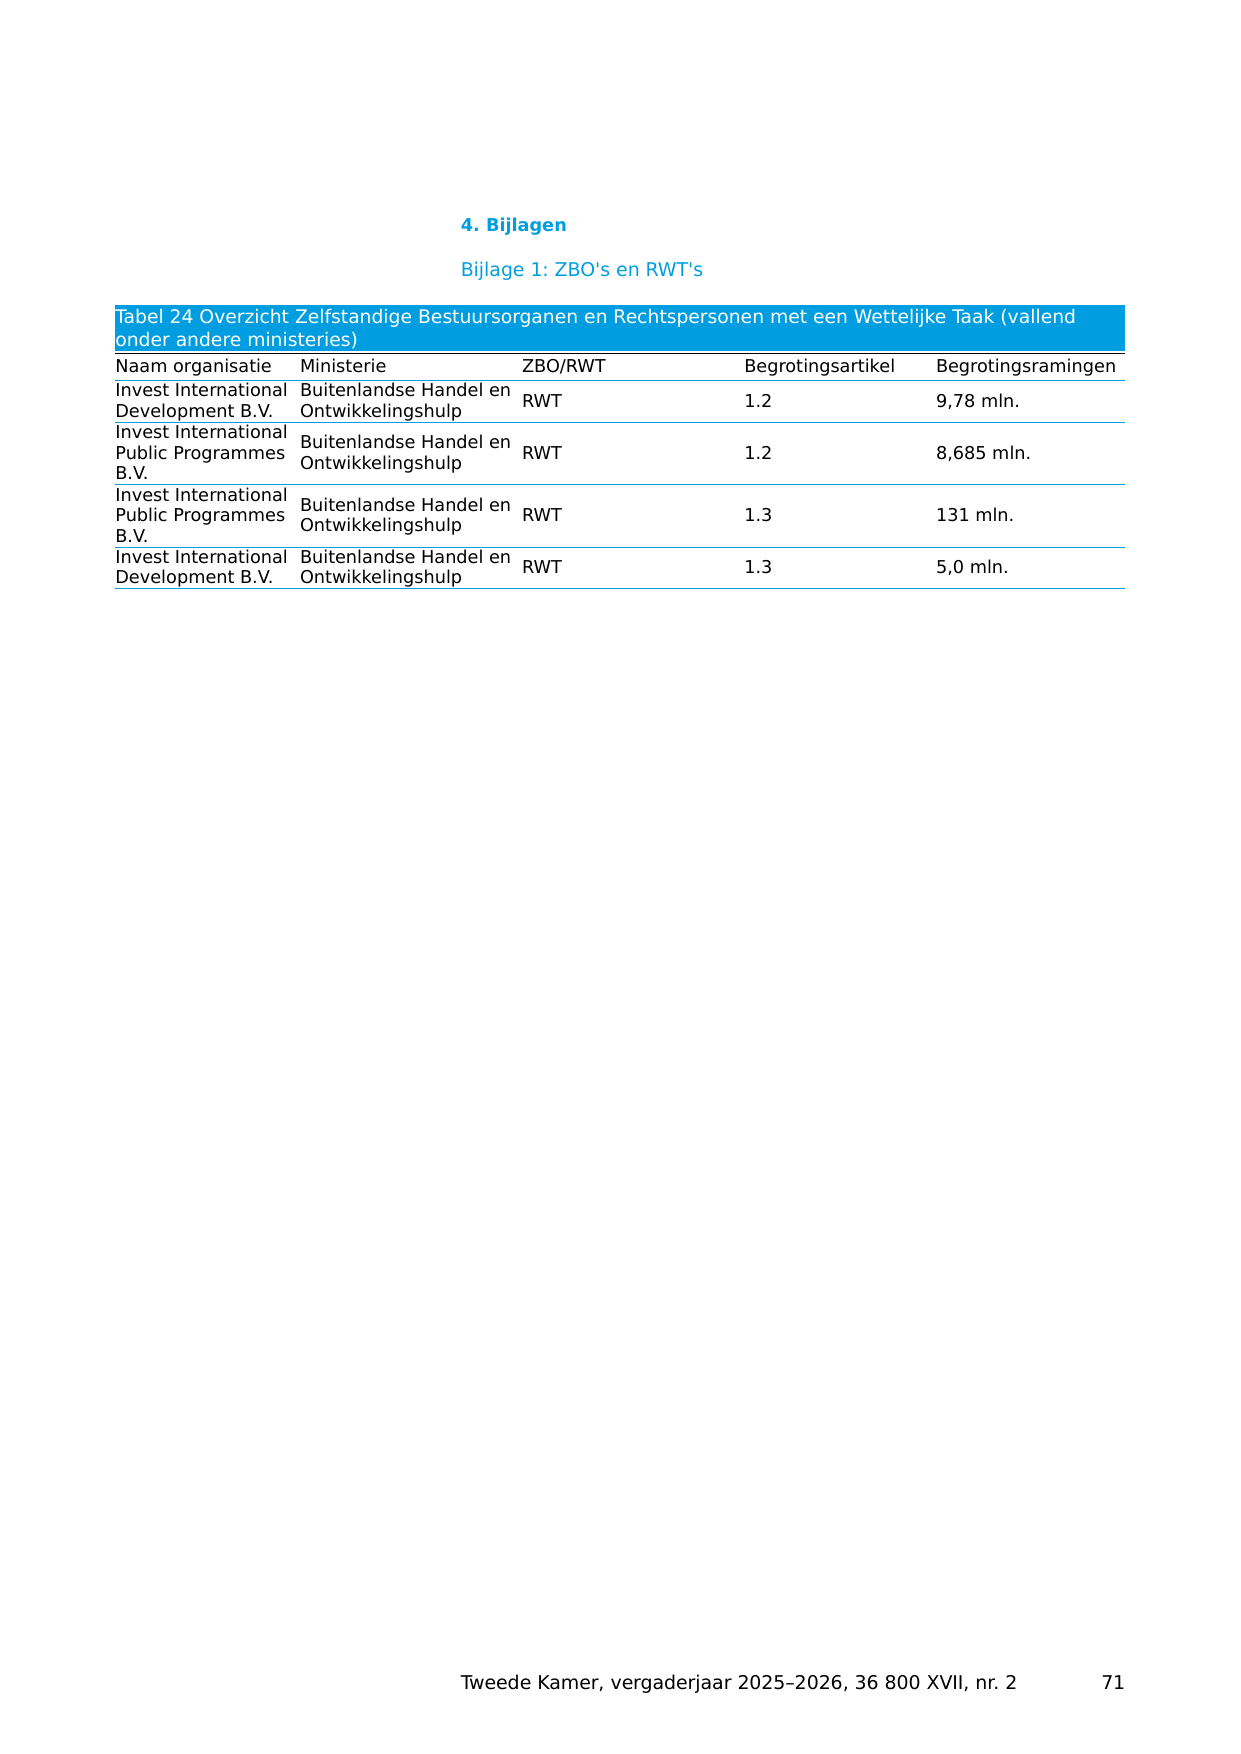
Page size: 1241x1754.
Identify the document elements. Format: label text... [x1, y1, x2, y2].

table_cell RWT [519, 485, 741, 546]
table_cell 9,78 mln. [933, 381, 1125, 422]
table_cell Invest International Public Programmes B.V. [115, 423, 297, 484]
table_cell Begrotingsramingen [933, 354, 1125, 380]
table_cell Naam organisatie [115, 354, 297, 380]
table_cell Invest International Public Programmes B.V. [115, 485, 297, 546]
table_cell RWT [519, 381, 741, 422]
table_cell 131 mln. [933, 485, 1125, 546]
table_cell 1.3 [741, 548, 933, 588]
table_cell Buitenlandse Handel en Ontwikkelingshulp [297, 423, 519, 484]
table_cell Begrotingsartikel [741, 354, 933, 380]
table_cell 1.3 [741, 485, 933, 546]
table_cell Invest International Development B.V. [115, 381, 297, 422]
table_cell RWT [519, 548, 741, 588]
table_cell 1.2 [741, 381, 933, 422]
title Bijlage 1: ZBO's en RWT's [461, 259, 1125, 281]
table_cell ZBO/RWT [519, 354, 741, 380]
table_cell 8,685 mln. [933, 423, 1125, 484]
table_cell Invest International Development B.V. [115, 548, 297, 588]
table_cell 5,0 mln. [933, 548, 1125, 588]
table_cell 1.2 [741, 423, 933, 484]
table_cell Buitenlandse Handel en Ontwikkelingshulp [297, 381, 519, 422]
table_cell Ministerie [297, 354, 519, 380]
table_cell Buitenlandse Handel en Ontwikkelingshulp [297, 485, 519, 546]
table_cell Buitenlandse Handel en Ontwikkelingshulp [297, 548, 519, 588]
table_cell RWT [519, 423, 741, 484]
title 4. Bijlagen [461, 213, 1125, 236]
